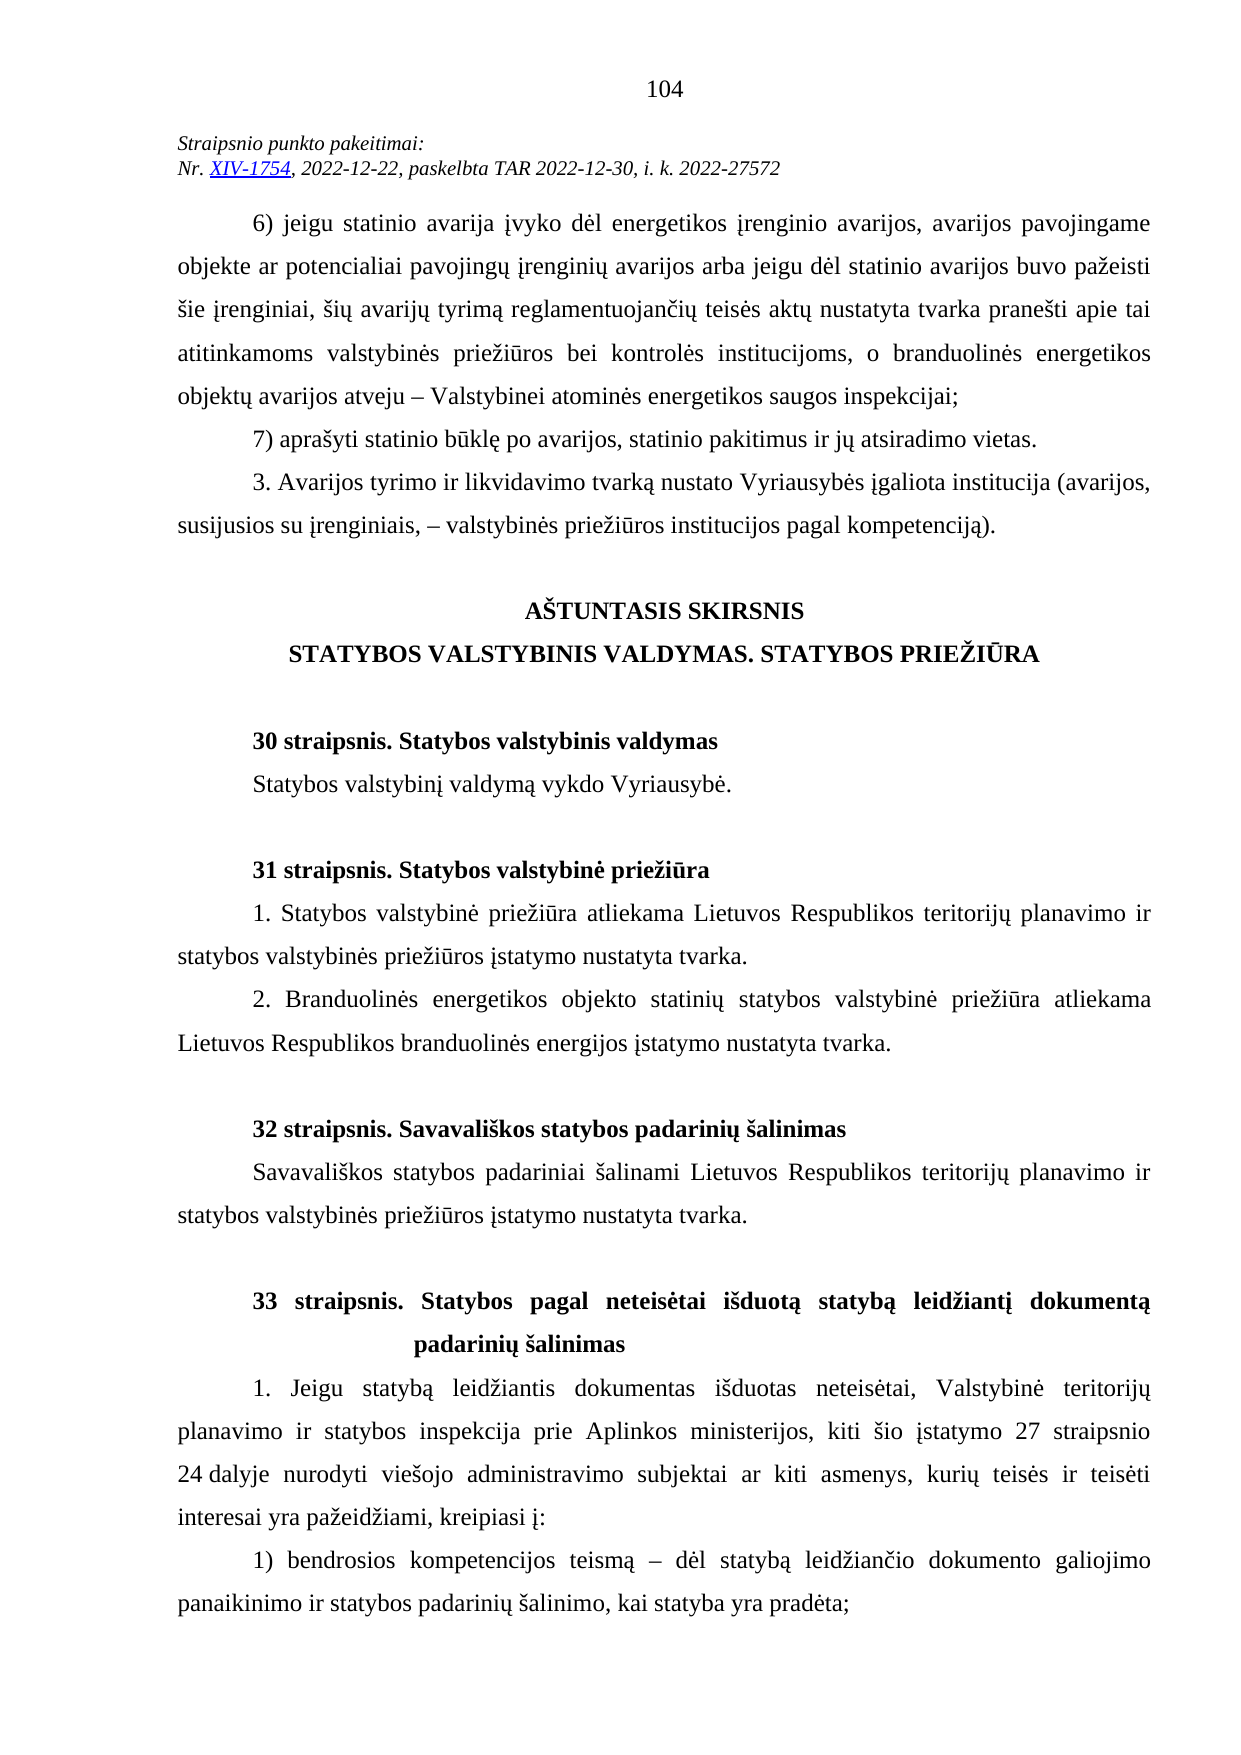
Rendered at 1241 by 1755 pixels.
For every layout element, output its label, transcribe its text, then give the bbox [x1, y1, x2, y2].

text 32 straipsnis. Savavališkos statybos padarinių šalinimas [177, 1114, 1152, 1143]
text 6) jeigu statinio avarija įvyko dėl energetikos įrenginio avarijos, avarijos pavojingame objekte ar potencialiai pavojingų įrenginių avarijos arba jeigu dėl statinio avarijos buvo pažeisti šie įrenginiai, šių avarijų tyrimą reglamentuojančių teisės aktų nustatyta tvarka pranešti apie tai atitinkamoms valstybinės priežiūros bei kontrolės institucijoms, o branduolinės energetikos objektų avarijos atveju – Valstybinei atominės energetikos saugos inspekcijai; [177, 208, 1152, 409]
text Straipsnio punkto pakeitimai: [177, 131, 1152, 155]
text Statybos valstybinį valdymą vykdo Vyriausybė. [177, 769, 1152, 798]
text AŠTUNTASIS SKIRSNIS [177, 596, 1152, 625]
text STATYBOS VALSTYBINIS VALDYMAS. STATYBOS PRIEŽIŪRA [177, 639, 1152, 668]
text 1. Statybos valstybinė priežiūra atliekama Lietuvos Respublikos teritorijų planavimo ir statybos valstybinės priežiūros įstatymo nustatyta tvarka. [177, 898, 1152, 970]
text Nr. XIV-1754, 2022-12-22, paskelbta TAR 2022-12-30, i. k. 2022-27572 [177, 155, 1152, 179]
text 2. Branduolinės energetikos objekto statinių statybos valstybinė priežiūra atliekama Lietuvos Respublikos branduolinės energijos įstatymo nustatyta tvarka. [177, 984, 1152, 1056]
text 1. Jeigu statybą leidžiantis dokumentas išduotas neteisėtai, Valstybinė teritorijų planavimo ir statybos inspekcija prie Aplinkos ministerijos, kiti šio įstatymo 27 straipsnio 24 dalyje nurodyti viešojo administravimo subjektai ar kiti asmenys, kurių teisės ir teisėti interesai yra pažeidžiami, kreipiasi į: [177, 1373, 1152, 1531]
text 31 straipsnis. Statybos valstybinė priežiūra [177, 855, 1152, 884]
text 3. Avarijos tyrimo ir likvidavimo tvarką nustato Vyriausybės įgaliota institucija (avarijos, susijusios su įrenginiais, – valstybinės priežiūros institucijos pagal kompetenciją). [177, 467, 1152, 539]
text 33 straipsnis. Statybos pagal neteisėtai išduotą statybą leidžiantį dokumentą padarinių šalinimas [252, 1286, 1152, 1358]
text 7) aprašyti statinio būklę po avarijos, statinio pakitimus ir jų atsiradimo vietas. [177, 424, 1152, 453]
text Savavališkos statybos padariniai šalinami Lietuvos Respublikos teritorijų planavimo ir statybos valstybinės priežiūros įstatymo nustatyta tvarka. [177, 1157, 1152, 1229]
text 30 straipsnis. Statybos valstybinis valdymas [177, 726, 1152, 754]
text 1) bendrosios kompetencijos teismą – dėl statybą leidžiančio dokumento galiojimo panaikinimo ir statybos padarinių šalinimo, kai statyba yra pradėta; [177, 1545, 1152, 1617]
